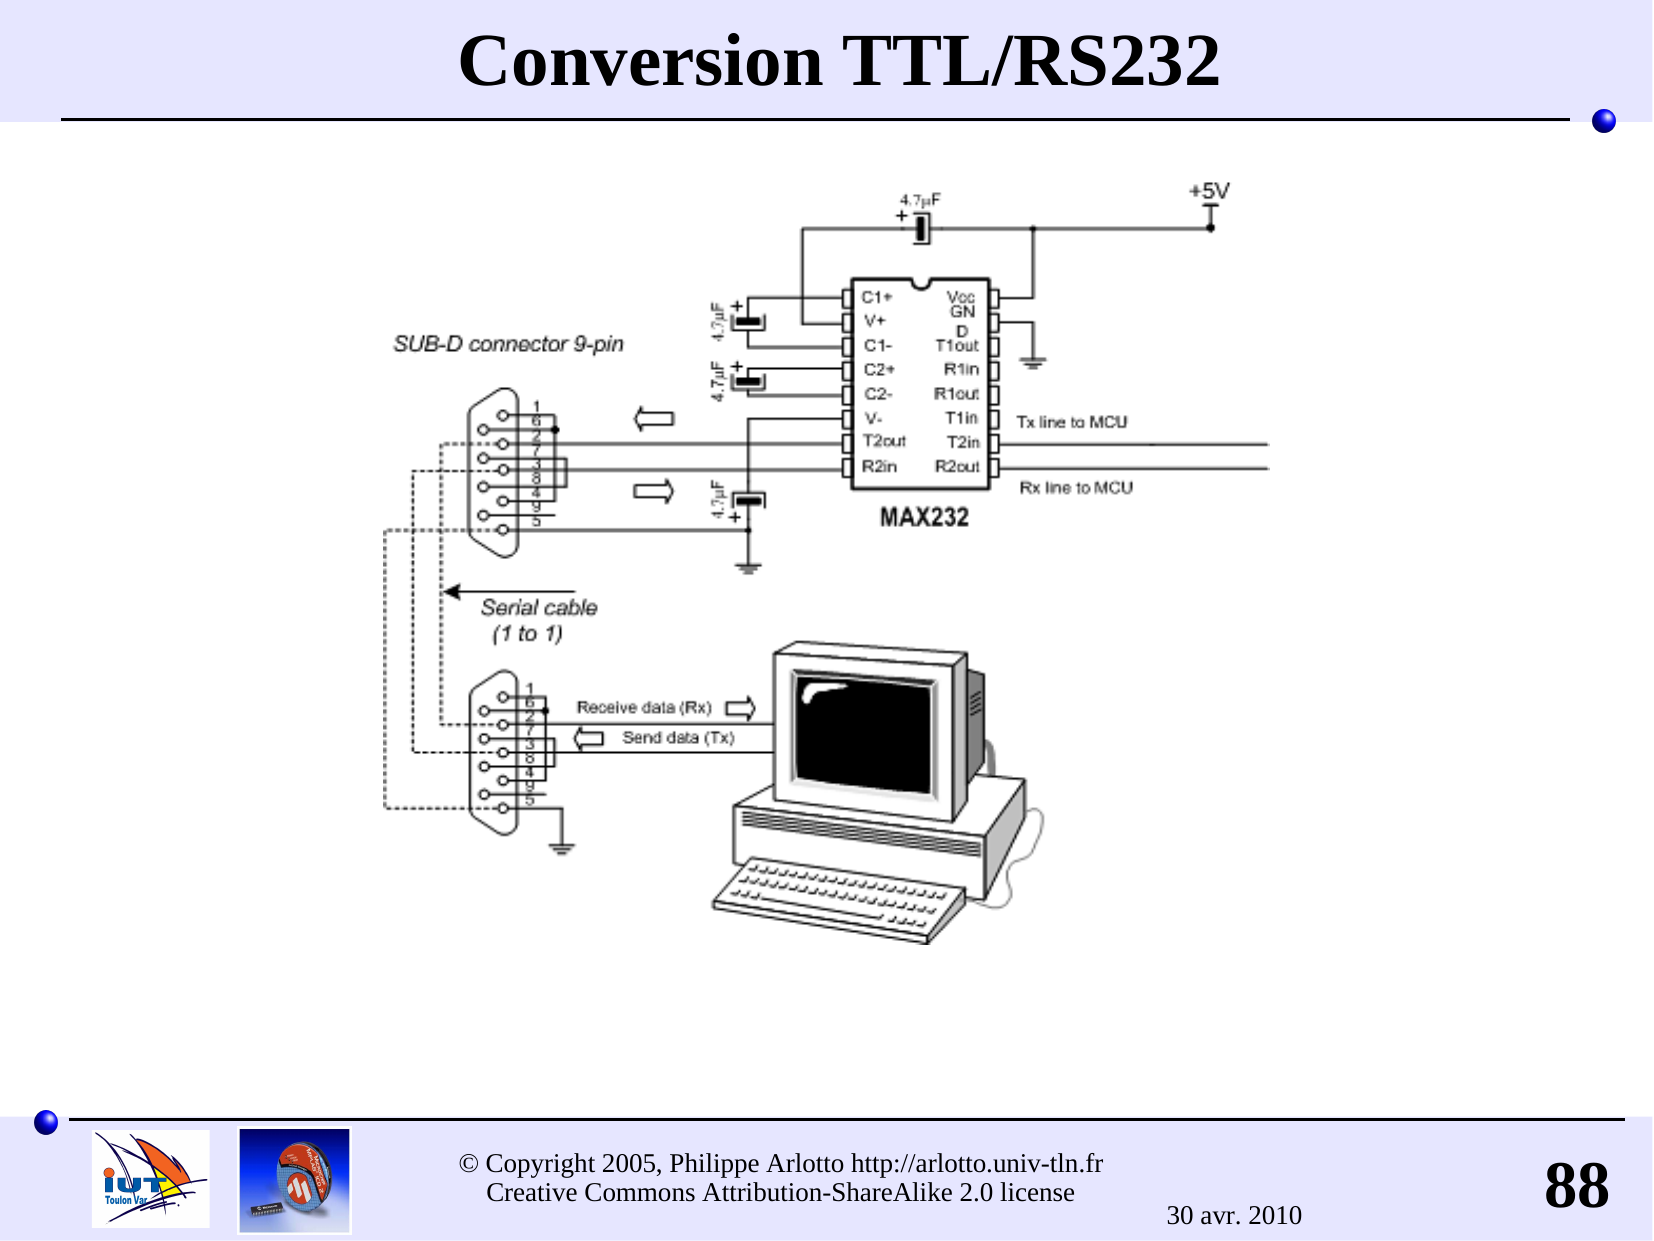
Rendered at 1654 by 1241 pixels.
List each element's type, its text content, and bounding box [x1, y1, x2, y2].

picture [383, 177, 1270, 945]
picture [237, 1126, 352, 1235]
title Conversion TTL/RS232 [95, 11, 1585, 110]
